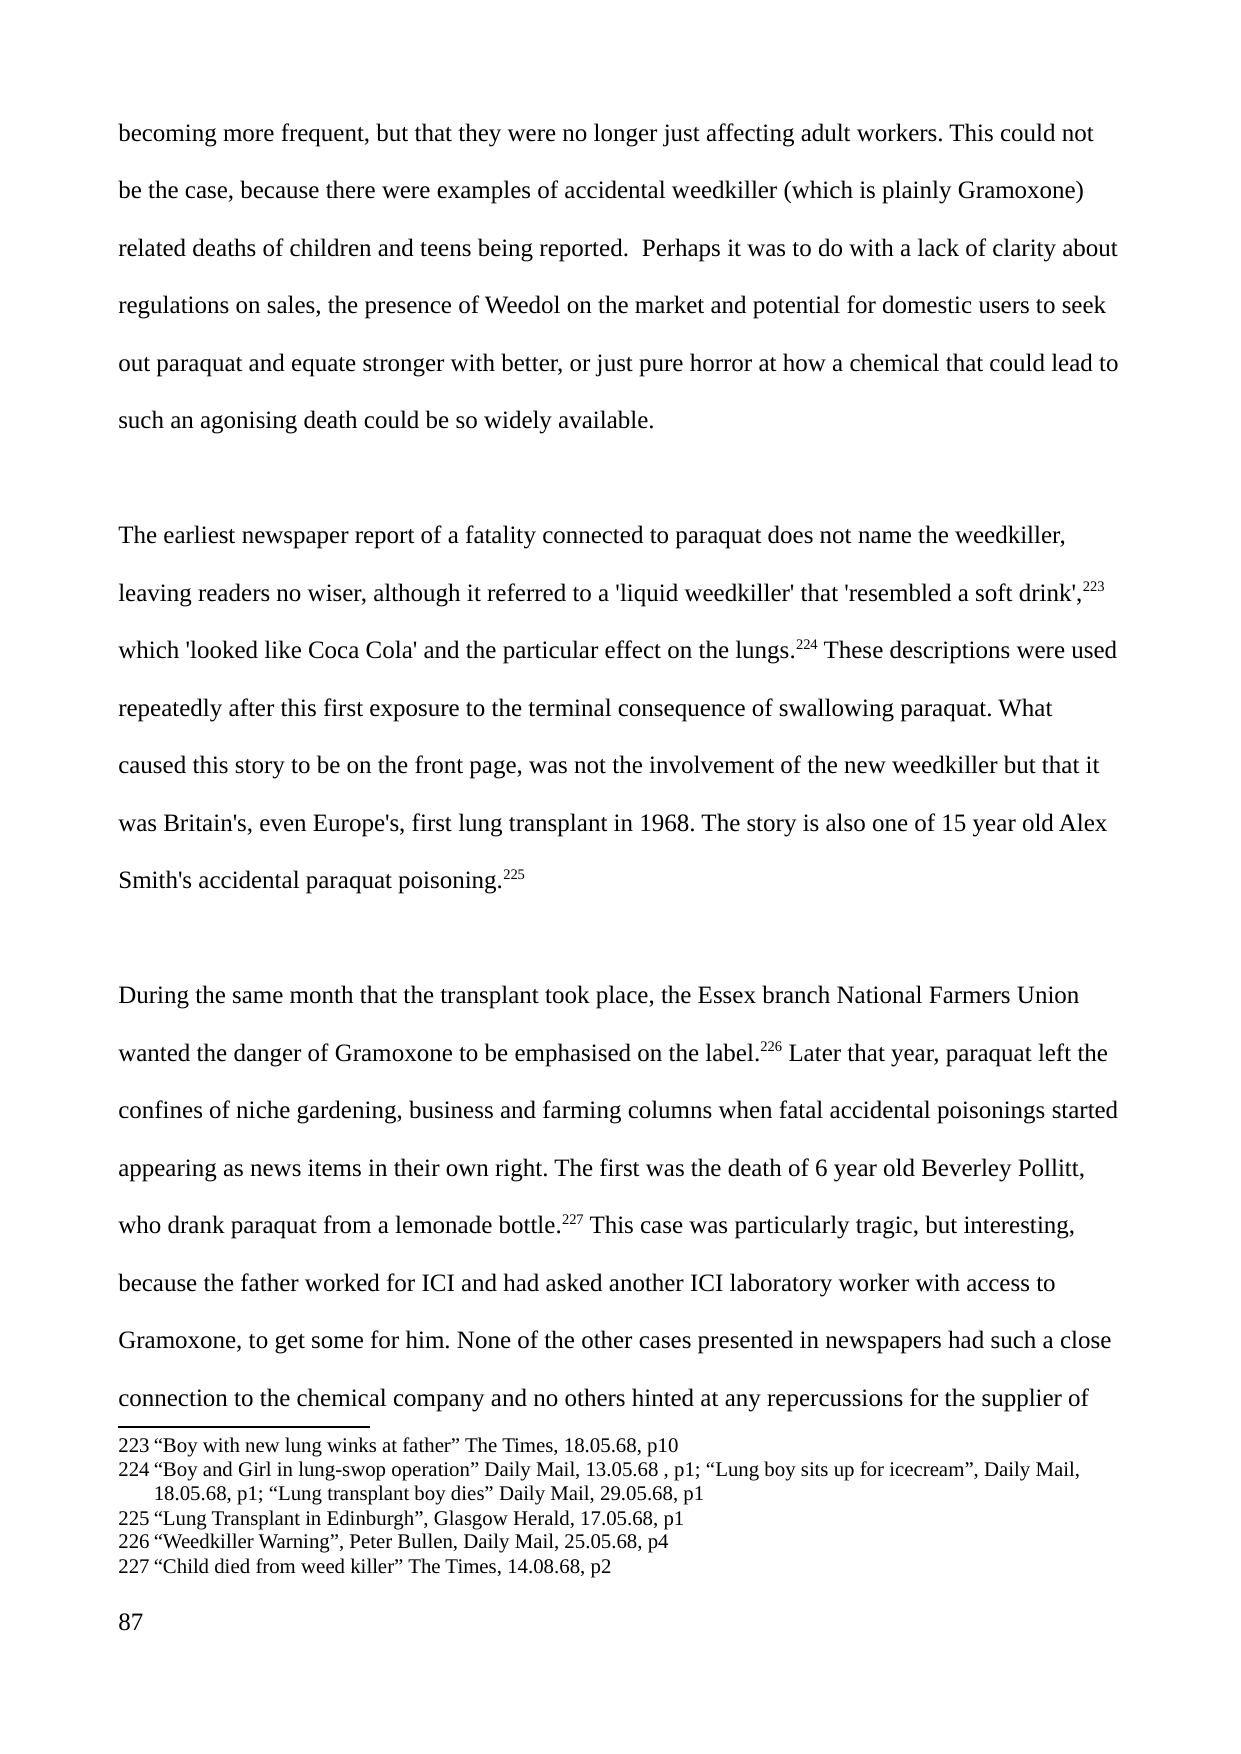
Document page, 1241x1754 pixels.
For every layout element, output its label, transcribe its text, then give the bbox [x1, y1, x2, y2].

text “Weedkiller Warning”, Peter Bullen, Daily Mail, 25.05.68, p4 [118, 1529, 1122, 1553]
text During the same month that the transplant took place, the Essex branch National Farmers Union wanted the danger of Gramoxone to be emphasised on the label. Later that year, paraquat left the confines of niche gardening, business and farming columns when fatal accidental poisonings started appearing as news items in their own right. The first was the death of 6 year old Beverley Pollitt, who drank paraquat from a lemonade bottle. This case was particularly tragic, but interesting, because the father worked for ICI and had asked another ICI laboratory worker with access to Gramoxone, to get some for him. None of the other cases presented in newspapers had such a close connection to the chemical company and no others hinted at any repercussions for the supplier of [118, 981, 1122, 1412]
text becoming more frequent, but that they were no longer just affecting adult workers. This could not be the case, because there were examples of accidental weedkiller (which is plainly Gramoxone) related deaths of children and teens being reported. Perhaps it was to do with a lack of clarity about regulations on sales, the presence of Weedol on the market and potential for domestic users to seek out paraquat and equate stronger with better, or just pure horror at how a chemical that could lead to such an agonising death could be so widely available. [118, 118, 1122, 434]
text “Boy and Girl in lung-swop operation” Daily Mail, 13.05.68 , p1; “Lung boy sits up for icecream”, Daily Mail, 18.05.68, p1; “Lung transplant boy dies” Daily Mail, 29.05.68, p1 [118, 1457, 1122, 1505]
text The earliest newspaper report of a fatality connected to paraquat does not name the weedkiller, leaving readers no wiser, although it referred to a 'liquid weedkiller' that 'resembled a soft drink', which 'looked like Coca Cola' and the particular effect on the lungs. These descriptions were used repeatedly after this first exposure to the terminal consequence of swallowing paraquat. What caused this story to be on the front page, was not the involvement of the new weedkiller but that it was Britain's, even Europe's, first lung transplant in 1968. The story is also one of 15 year old Alex Smith's accidental paraquat poisoning. [118, 521, 1122, 894]
text “Lung Transplant in Edinburgh”, Glasgow Herald, 17.05.68, p1 [118, 1505, 1122, 1529]
text “Boy with new lung winks at father” The Times, 18.05.68, p10 [118, 1433, 1122, 1457]
text “Child died from weed killer” The Times, 14.08.68, p2 [118, 1553, 1122, 1578]
